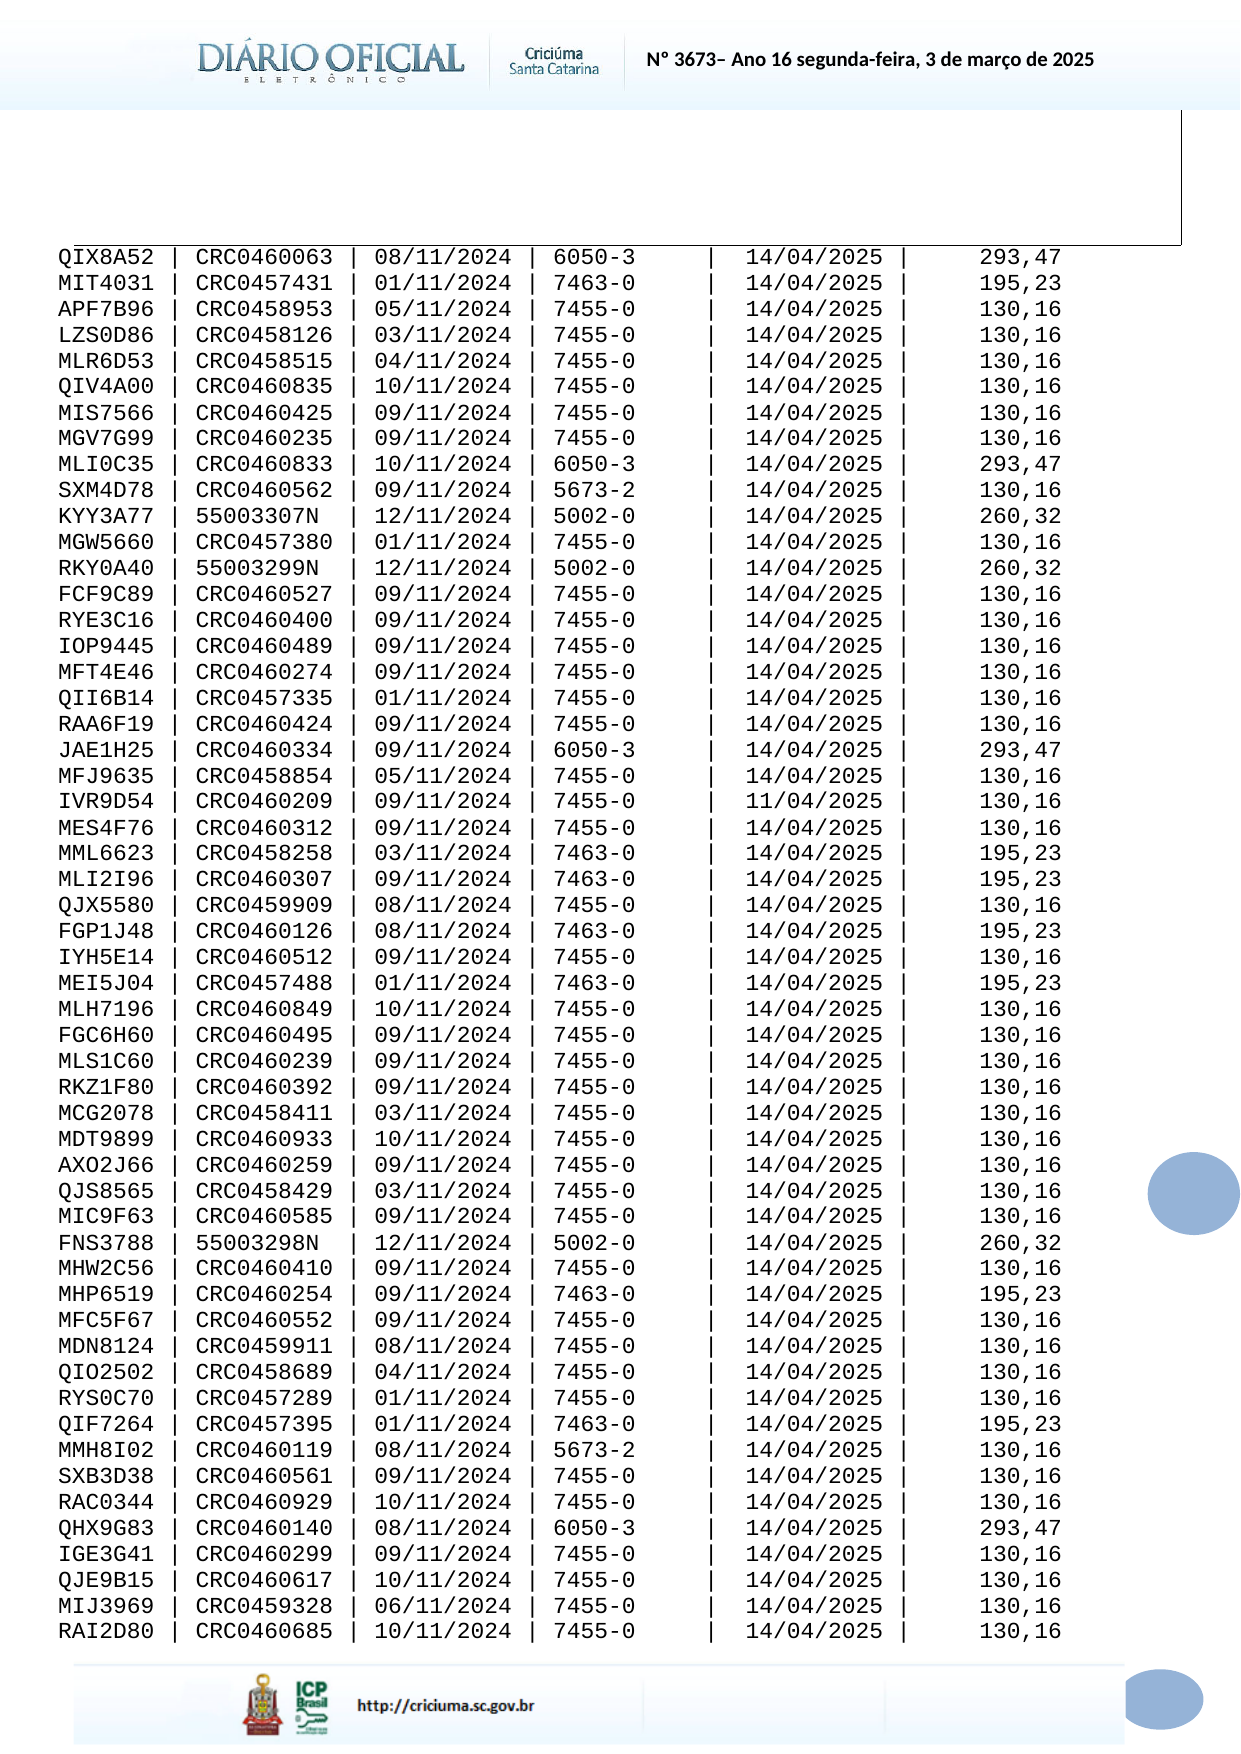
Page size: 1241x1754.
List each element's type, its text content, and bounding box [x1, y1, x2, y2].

text IYH5E14 | CRC0460512 | 09/11/2024 | 7455-0 | 14/04/2025 | 130,16 [44, 946, 1181, 971]
text QIO2502 | CRC0458689 | 04/11/2024 | 7455-0 | 14/04/2025 | 130,16 [44, 1361, 1181, 1386]
text MLS1C60 | CRC0460239 | 09/11/2024 | 7455-0 | 14/04/2025 | 130,16 [44, 1049, 1181, 1075]
text FGP1J48 | CRC0460126 | 08/11/2024 | 7463-0 | 14/04/2025 | 195,23 [44, 919, 1181, 946]
text MFJ9635 | CRC0458854 | 05/11/2024 | 7455-0 | 14/04/2025 | 130,16 [44, 764, 1181, 790]
text MIT4031 | CRC0457431 | 01/11/2024 | 7463-0 | 14/04/2025 | 195,23 [44, 271, 1181, 297]
text FGC6H60 | CRC0460495 | 09/11/2024 | 7455-0 | 14/04/2025 | 130,16 [44, 1023, 1181, 1049]
text IGE3G41 | CRC0460299 | 09/11/2024 | 7455-0 | 14/04/2025 | 130,16 [44, 1542, 1181, 1568]
text QIX8A52 | CRC0460063 | 08/11/2024 | 6050-3 | 14/04/2025 | 293,47 [44, 245, 1181, 271]
text QIV4A00 | CRC0460835 | 10/11/2024 | 7455-0 | 14/04/2025 | 130,16 [44, 375, 1181, 401]
text MFC5F67 | CRC0460552 | 09/11/2024 | 7455-0 | 14/04/2025 | 130,16 [44, 1309, 1181, 1334]
text RKZ1F80 | CRC0460392 | 09/11/2024 | 7455-0 | 14/04/2025 | 130,16 [44, 1075, 1181, 1101]
text QHX9G83 | CRC0460140 | 08/11/2024 | 6050-3 | 14/04/2025 | 293,47 [44, 1516, 1181, 1542]
text MLI0C35 | CRC0460833 | 10/11/2024 | 6050-3 | 14/04/2025 | 293,47 [44, 453, 1181, 479]
text RAA6F19 | CRC0460424 | 09/11/2024 | 7455-0 | 14/04/2025 | 130,16 [44, 712, 1181, 738]
text MHW2C56 | CRC0460410 | 09/11/2024 | 7455-0 | 14/04/2025 | 130,16 [44, 1257, 1181, 1283]
text IVR9D54 | CRC0460209 | 09/11/2024 | 7455-0 | 11/04/2025 | 130,16 [44, 790, 1181, 816]
text KYY3A77 | 55003307N | 12/11/2024 | 5002-0 | 14/04/2025 | 260,32 [44, 504, 1181, 531]
text APF7B96 | CRC0458953 | 05/11/2024 | 7455-0 | 14/04/2025 | 130,16 [44, 297, 1181, 323]
text QJS8565 | CRC0458429 | 03/11/2024 | 7455-0 | 14/04/2025 | 130,16 [44, 1179, 1150, 1205]
text FNS3788 | 55003298N | 12/11/2024 | 5002-0 | 14/04/2025 | 260,32 [44, 1231, 1181, 1257]
text SXB3D38 | CRC0460561 | 09/11/2024 | 7455-0 | 14/04/2025 | 130,16 [44, 1464, 1181, 1490]
text JAE1H25 | CRC0460334 | 09/11/2024 | 6050-3 | 14/04/2025 | 293,47 [44, 738, 1181, 764]
text MLI2I96 | CRC0460307 | 09/11/2024 | 7463-0 | 14/04/2025 | 195,23 [44, 868, 1181, 894]
text RAC0344 | CRC0460929 | 10/11/2024 | 7455-0 | 14/04/2025 | 130,16 [44, 1490, 1181, 1516]
text MEI5J04 | CRC0457488 | 01/11/2024 | 7463-0 | 14/04/2025 | 195,23 [44, 971, 1181, 997]
text QIF7264 | CRC0457395 | 01/11/2024 | 7463-0 | 14/04/2025 | 195,23 [44, 1412, 1181, 1438]
text MLR6D53 | CRC0458515 | 04/11/2024 | 7455-0 | 14/04/2025 | 130,16 [44, 349, 1181, 375]
text QJE9B15 | CRC0460617 | 10/11/2024 | 7455-0 | 14/04/2025 | 130,16 [44, 1568, 1181, 1594]
text MDN8124 | CRC0459911 | 08/11/2024 | 7455-0 | 14/04/2025 | 130,16 [44, 1334, 1181, 1361]
text RKY0A40 | 55003299N | 12/11/2024 | 5002-0 | 14/04/2025 | 260,32 [44, 556, 1181, 582]
text MLH7196 | CRC0460849 | 10/11/2024 | 7455-0 | 14/04/2025 | 130,16 [44, 997, 1181, 1023]
text RYS0C70 | CRC0457289 | 01/11/2024 | 7455-0 | 14/04/2025 | 130,16 [44, 1386, 1181, 1412]
text MGW5660 | CRC0457380 | 01/11/2024 | 7455-0 | 14/04/2025 | 130,16 [44, 531, 1181, 556]
text SXM4D78 | CRC0460562 | 09/11/2024 | 5673-2 | 14/04/2025 | 130,16 [44, 479, 1181, 504]
text IOP9445 | CRC0460489 | 09/11/2024 | 7455-0 | 14/04/2025 | 130,16 [44, 634, 1181, 660]
text MCG2078 | CRC0458411 | 03/11/2024 | 7455-0 | 14/04/2025 | 130,16 [44, 1101, 1181, 1127]
text MES4F76 | CRC0460312 | 09/11/2024 | 7455-0 | 14/04/2025 | 130,16 [44, 816, 1181, 842]
text RYE3C16 | CRC0460400 | 09/11/2024 | 7455-0 | 14/04/2025 | 130,16 [44, 608, 1181, 634]
text MGV7G99 | CRC0460235 | 09/11/2024 | 7455-0 | 14/04/2025 | 130,16 [44, 427, 1181, 453]
text MDT9899 | CRC0460933 | 10/11/2024 | 7455-0 | 14/04/2025 | 130,16 [44, 1127, 1181, 1153]
text MMH8I02 | CRC0460119 | 08/11/2024 | 5673-2 | 14/04/2025 | 130,16 [44, 1438, 1181, 1464]
text FCF9C89 | CRC0460527 | 09/11/2024 | 7455-0 | 14/04/2025 | 130,16 [44, 582, 1181, 608]
text QII6B14 | CRC0457335 | 01/11/2024 | 7455-0 | 14/04/2025 | 130,16 [44, 686, 1181, 712]
text QJX5580 | CRC0459909 | 08/11/2024 | 7455-0 | 14/04/2025 | 130,16 [44, 894, 1181, 919]
text MIC9F63 | CRC0460585 | 09/11/2024 | 7455-0 | 14/04/2025 | 130,16 [44, 1205, 1171, 1231]
text MML6623 | CRC0458258 | 03/11/2024 | 7463-0 | 14/04/2025 | 195,23 [44, 842, 1181, 868]
text MFT4E46 | CRC0460274 | 09/11/2024 | 7455-0 | 14/04/2025 | 130,16 [44, 660, 1181, 686]
text MIS7566 | CRC0460425 | 09/11/2024 | 7455-0 | 14/04/2025 | 130,16 [44, 401, 1181, 427]
text RAI2D80 | CRC0460685 | 10/11/2024 | 7455-0 | 14/04/2025 | 130,16 [44, 1620, 1181, 1646]
text AXO2J66 | CRC0460259 | 09/11/2024 | 7455-0 | 14/04/2025 | 130,16 [44, 1153, 1180, 1179]
text LZS0D86 | CRC0458126 | 03/11/2024 | 7455-0 | 14/04/2025 | 130,16 [44, 323, 1181, 349]
text MHP6519 | CRC0460254 | 09/11/2024 | 7463-0 | 14/04/2025 | 195,23 [44, 1283, 1181, 1309]
text MIJ3969 | CRC0459328 | 06/11/2024 | 7455-0 | 14/04/2025 | 130,16 [44, 1594, 1181, 1620]
